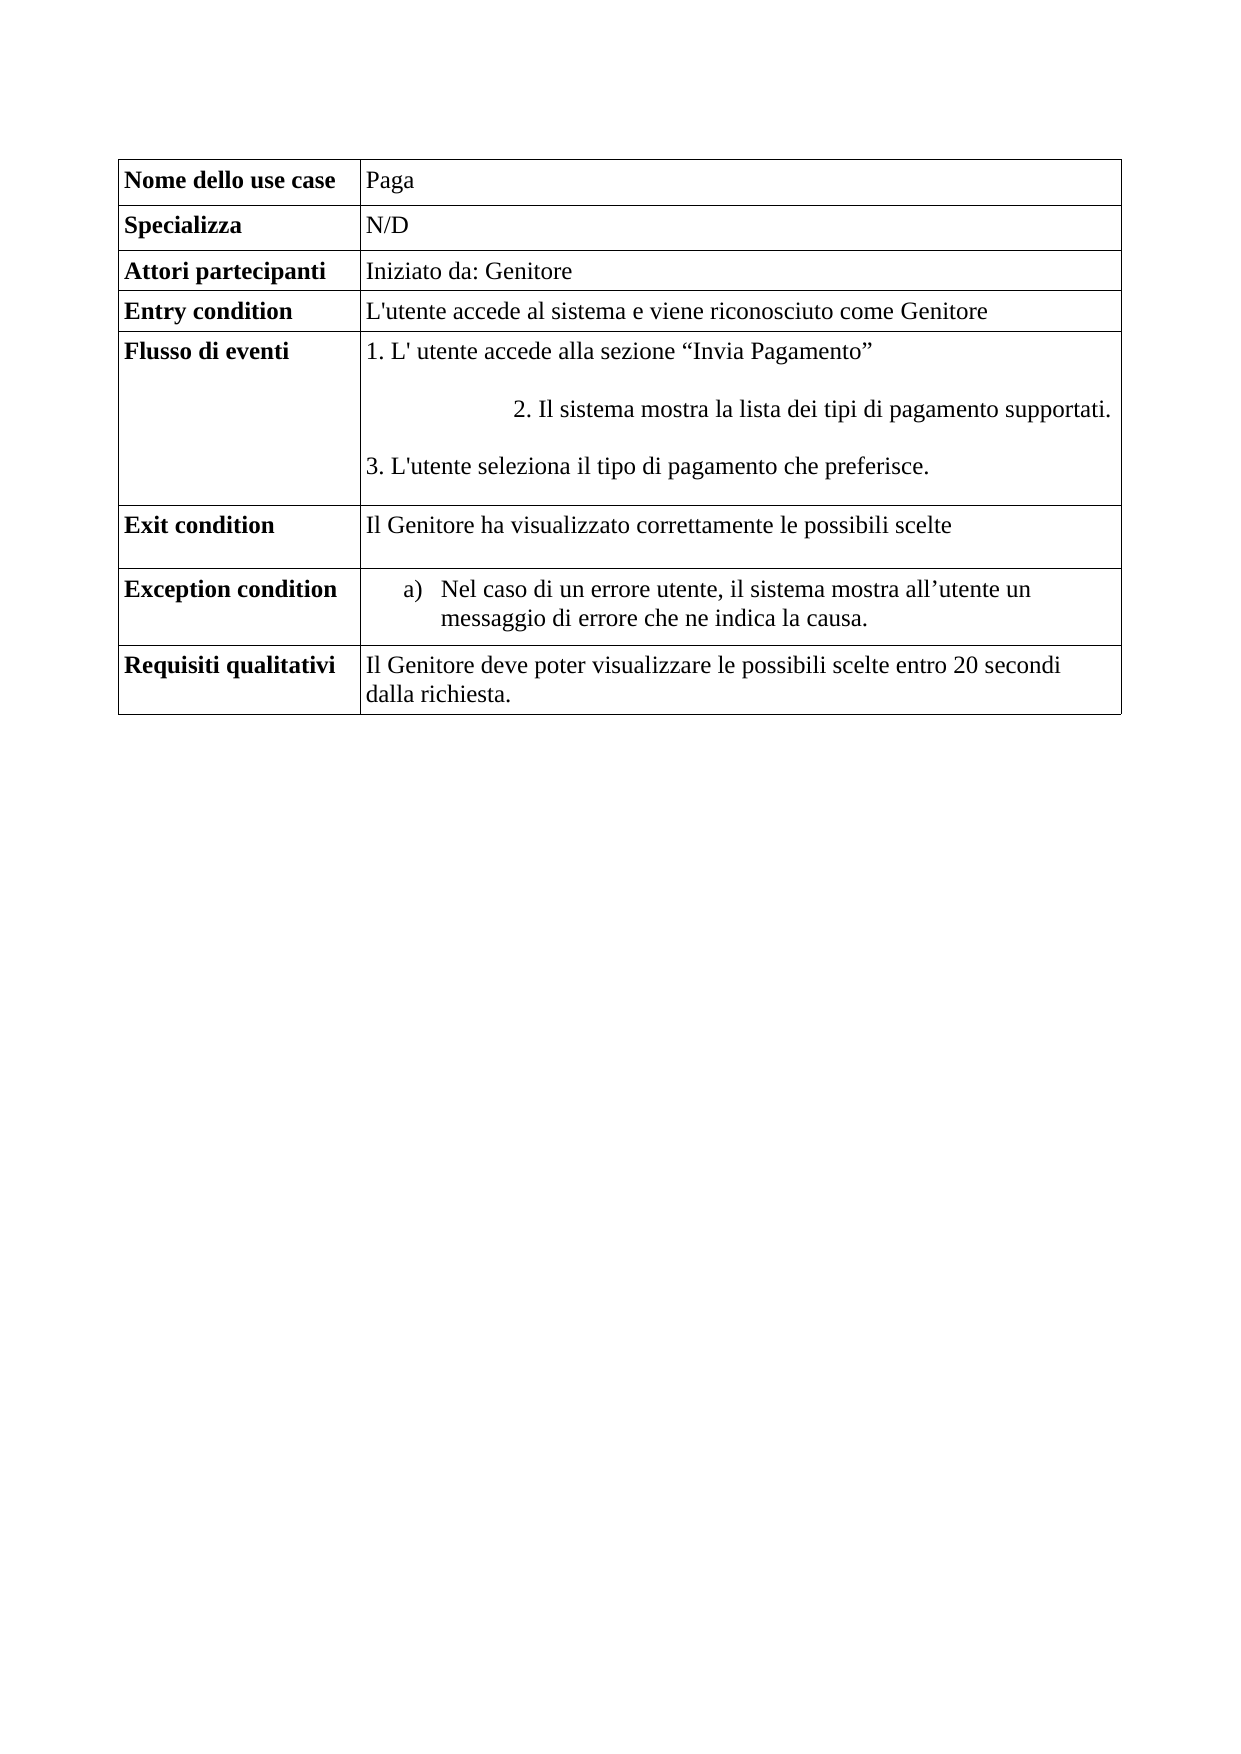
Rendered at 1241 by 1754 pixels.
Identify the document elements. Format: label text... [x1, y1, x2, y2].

table_cell Attori partecipanti [119, 251, 360, 290]
table_cell Exit condition [119, 506, 360, 568]
table_cell L'utente accede al sistema e viene riconosciuto come Genitore [361, 291, 1121, 331]
table_cell Specializza [119, 206, 360, 250]
table_cell Flusso di eventi [119, 332, 360, 505]
table_cell Nel caso di un errore utente, il sistema mostra all’utente un messaggio di errore che ne indica la causa. [361, 569, 1121, 645]
table_cell Exception condition [119, 569, 360, 645]
table_cell L' utente accede alla sezione “Invia Pagamento” Il sistema mostra la lista dei tipi di pagamento supportati. L'utente seleziona il tipo di pagamento che preferisce. [361, 332, 1121, 505]
table_cell N/D [361, 206, 1121, 250]
table_cell Iniziato da: Genitore [361, 251, 1121, 290]
table_cell Requisiti qualitativi [119, 646, 360, 714]
table_cell Il Genitore ha visualizzato correttamente le possibili scelte [361, 506, 1121, 568]
table_cell Il Genitore deve poter visualizzare le possibili scelte entro 20 secondi dalla richiesta. [361, 646, 1121, 714]
table_header Nome dello use case [119, 160, 360, 205]
table_cell Entry condition [119, 291, 360, 331]
table_header Paga [361, 160, 1121, 205]
